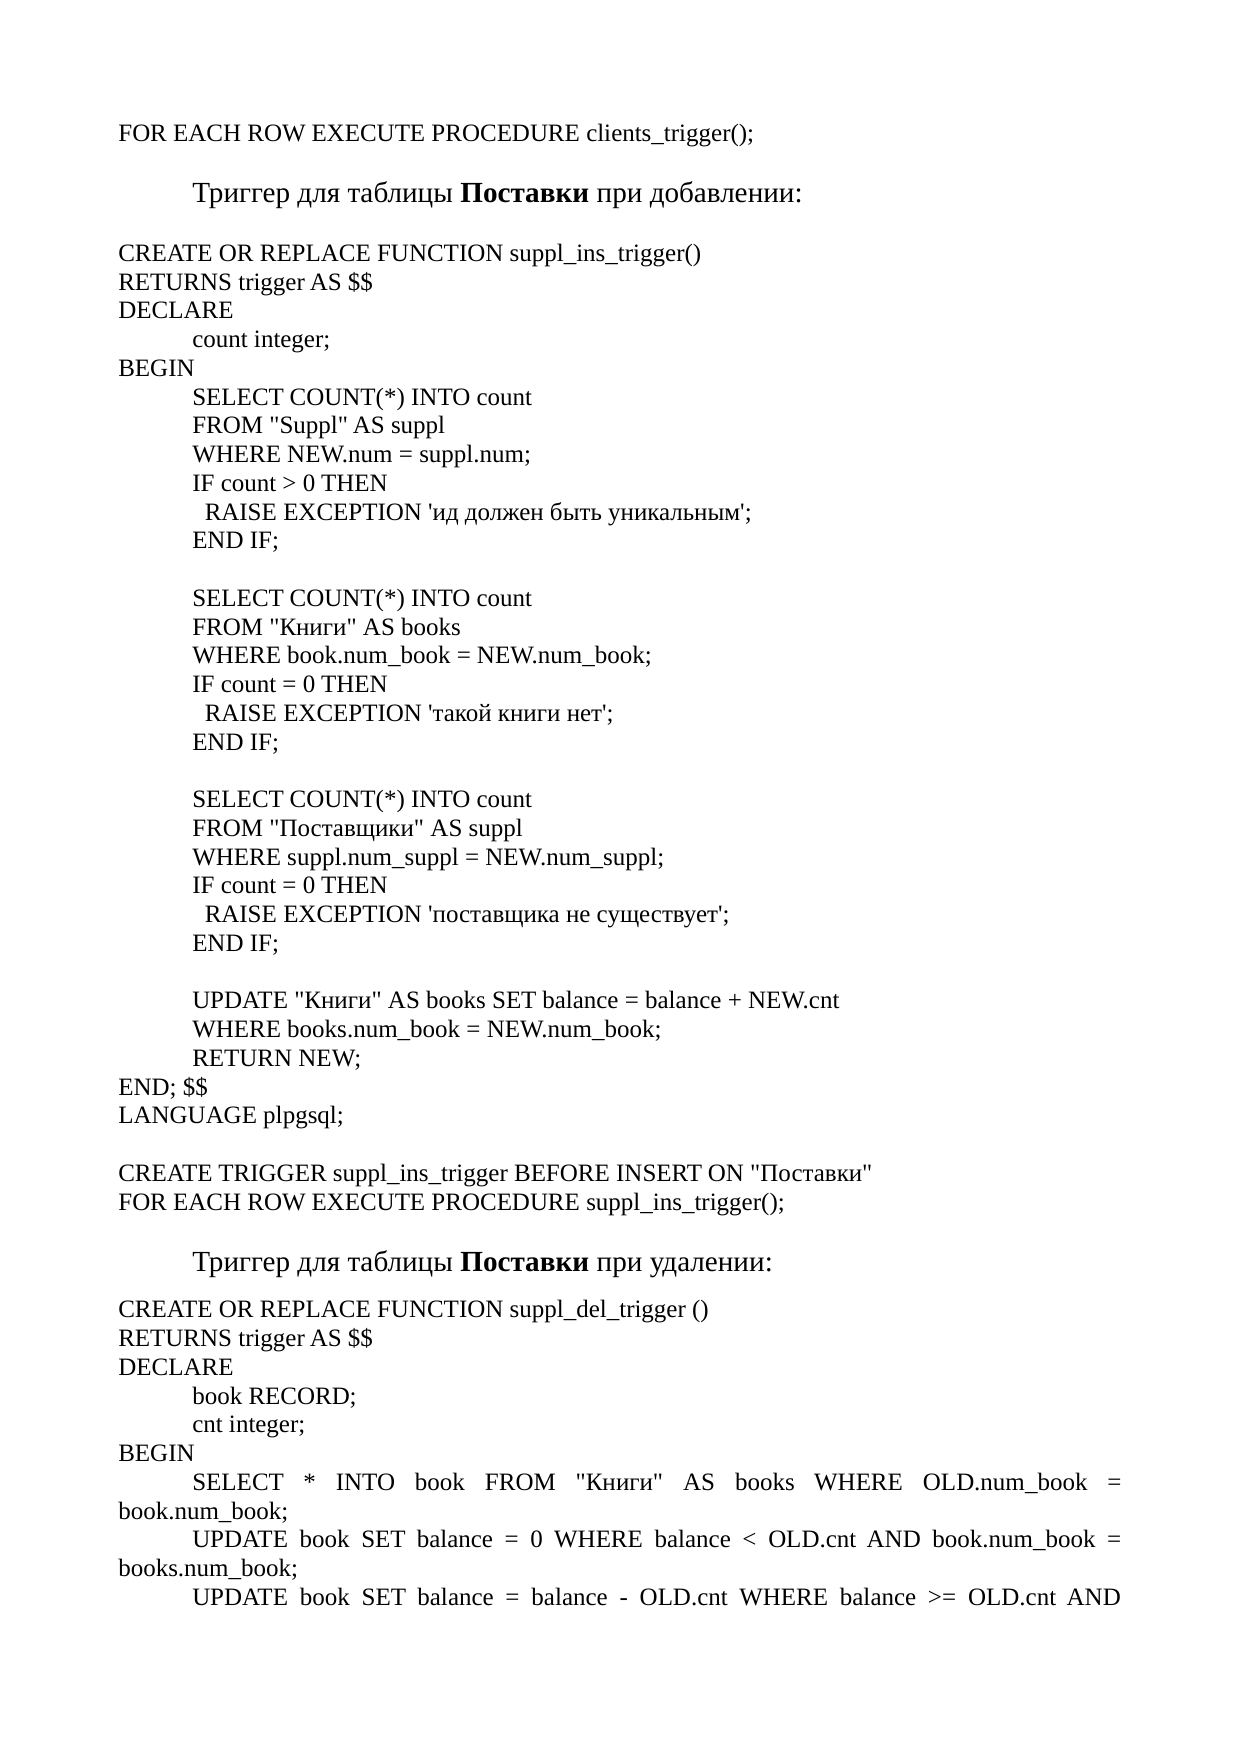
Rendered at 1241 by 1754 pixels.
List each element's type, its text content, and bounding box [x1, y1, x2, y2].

text IF count = 0 THEN [118, 669, 1122, 698]
text WHERE suppl.num_suppl = NEW.num_suppl; [118, 842, 1122, 870]
text RAISE EXCEPTION 'ид должен быть уникальным'; [118, 497, 1122, 525]
text BEGIN [118, 1438, 1122, 1467]
text END; $$ [118, 1072, 1122, 1100]
text WHERE NEW.num = suppl.num; [118, 439, 1122, 468]
text IF count = 0 THEN [118, 870, 1122, 899]
text Триггер для таблицы Поставки при добавлении: [118, 176, 1122, 209]
text SELECT COUNT(*) INTO count [118, 583, 1122, 612]
text book RECORD; [118, 1381, 1122, 1409]
text count integer; [118, 324, 1122, 353]
text Триггер для таблицы Поставки при удалении: [118, 1244, 1122, 1278]
text UPDATE book SET balance = 0 WHERE balance < OLD.cnt AND book.num_book = books.num_book; [118, 1524, 1122, 1582]
text UPDATE "Книги" AS books SET balance = balance + NEW.cnt [118, 985, 1122, 1014]
text RAISE EXCEPTION 'такой книги нет'; [118, 698, 1122, 727]
text END IF; [118, 525, 1122, 554]
text FOR EACH ROW EXECUTE PROCEDURE suppl_ins_trigger(); [118, 1187, 1122, 1215]
text cnt integer; [118, 1409, 1122, 1438]
text SELECT COUNT(*) INTO count [118, 382, 1122, 410]
text FROM "Книги" AS books [118, 612, 1122, 640]
text CREATE OR REPLACE FUNCTION suppl_del_trigger () [118, 1294, 1122, 1323]
text SELECT * INTO book FROM "Книги" AS books WHERE OLD.num_book = book.num_book; [118, 1467, 1122, 1524]
text UPDATE book SET balance = balance - OLD.cnt WHERE balance >= OLD.cnt AND [118, 1582, 1122, 1611]
text WHERE books.num_book = NEW.num_book; [118, 1014, 1122, 1043]
text RETURNS trigger AS $$ [118, 1323, 1122, 1352]
text FROM "Suppl" AS suppl [118, 410, 1122, 439]
text END IF; [118, 727, 1122, 755]
text CREATE TRIGGER suppl_ins_trigger BEFORE INSERT ON "Поставки" [118, 1158, 1122, 1187]
text RETURNS trigger AS $$ [118, 267, 1122, 295]
text DECLARE [118, 1352, 1122, 1381]
text DECLARE [118, 295, 1122, 324]
text CREATE OR REPLACE FUNCTION suppl_ins_trigger() [118, 238, 1122, 267]
text RAISE EXCEPTION 'поставщика не существует'; [118, 899, 1122, 928]
text BEGIN [118, 353, 1122, 382]
text END IF; [118, 928, 1122, 957]
text FOR EACH ROW EXECUTE PROCEDURE clients_trigger(); [118, 118, 1122, 147]
text IF count > 0 THEN [118, 468, 1122, 497]
text WHERE book.num_book = NEW.num_book; [118, 640, 1122, 669]
text RETURN NEW; [118, 1043, 1122, 1072]
text LANGUAGE plpgsql; [118, 1100, 1122, 1129]
text FROM "Поставщики" AS suppl [118, 813, 1122, 842]
text SELECT COUNT(*) INTO count [118, 784, 1122, 813]
